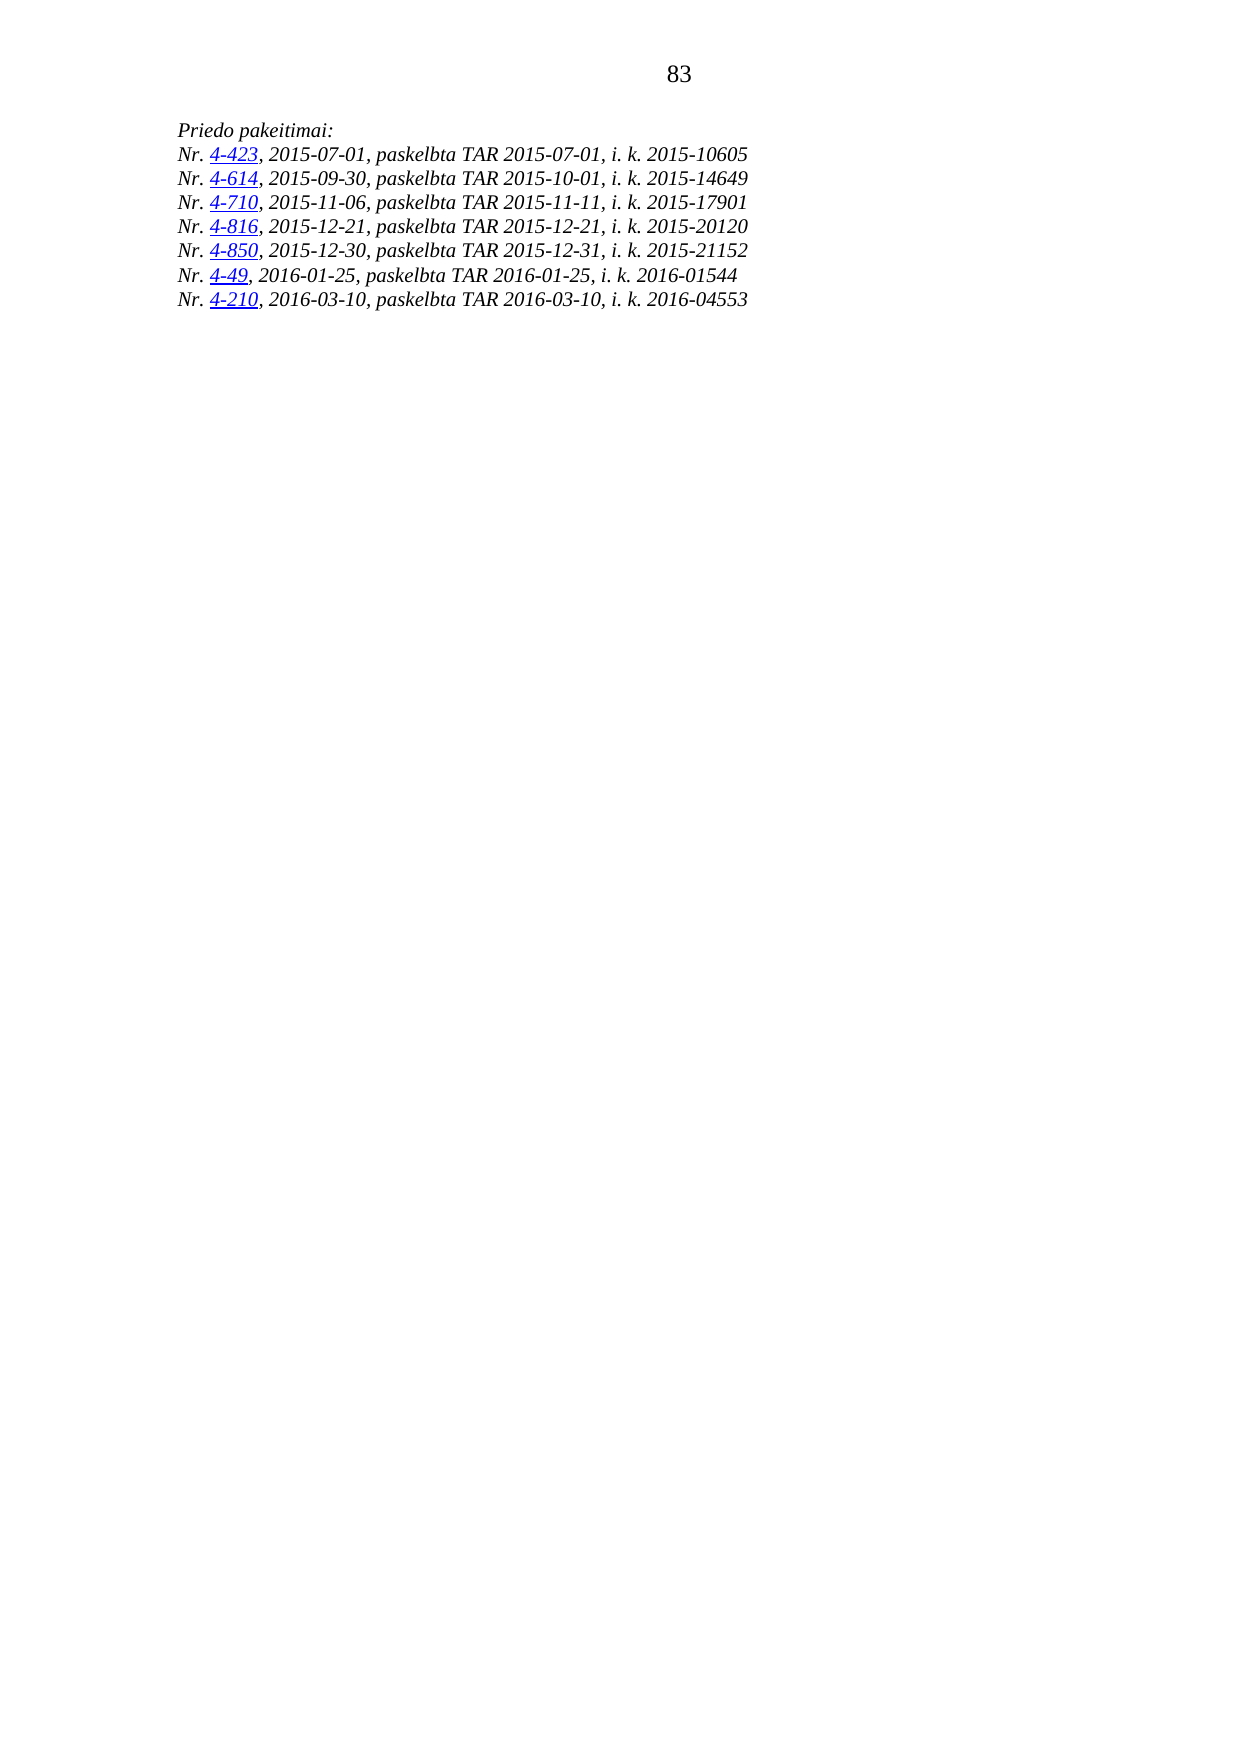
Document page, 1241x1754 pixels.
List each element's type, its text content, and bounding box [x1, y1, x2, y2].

text Nr. 4-710, 2015-11-06, paskelbta TAR 2015-11-11, i. k. 2015-17901 [177, 190, 1181, 214]
text Nr. 4-850, 2015-12-30, paskelbta TAR 2015-12-31, i. k. 2015-21152 [177, 238, 1181, 262]
text Nr. 4-49, 2016-01-25, paskelbta TAR 2016-01-25, i. k. 2016-01544 [177, 262, 1181, 287]
text Priedo pakeitimai: [177, 118, 1181, 142]
text Nr. 4-614, 2015-09-30, paskelbta TAR 2015-10-01, i. k. 2015-14649 [177, 166, 1181, 190]
text Nr. 4-210, 2016-03-10, paskelbta TAR 2016-03-10, i. k. 2016-04553 [177, 287, 1181, 311]
text Nr. 4-816, 2015-12-21, paskelbta TAR 2015-12-21, i. k. 2015-20120 [177, 214, 1181, 238]
text Nr. 4-423, 2015-07-01, paskelbta TAR 2015-07-01, i. k. 2015-10605 [177, 142, 1181, 166]
